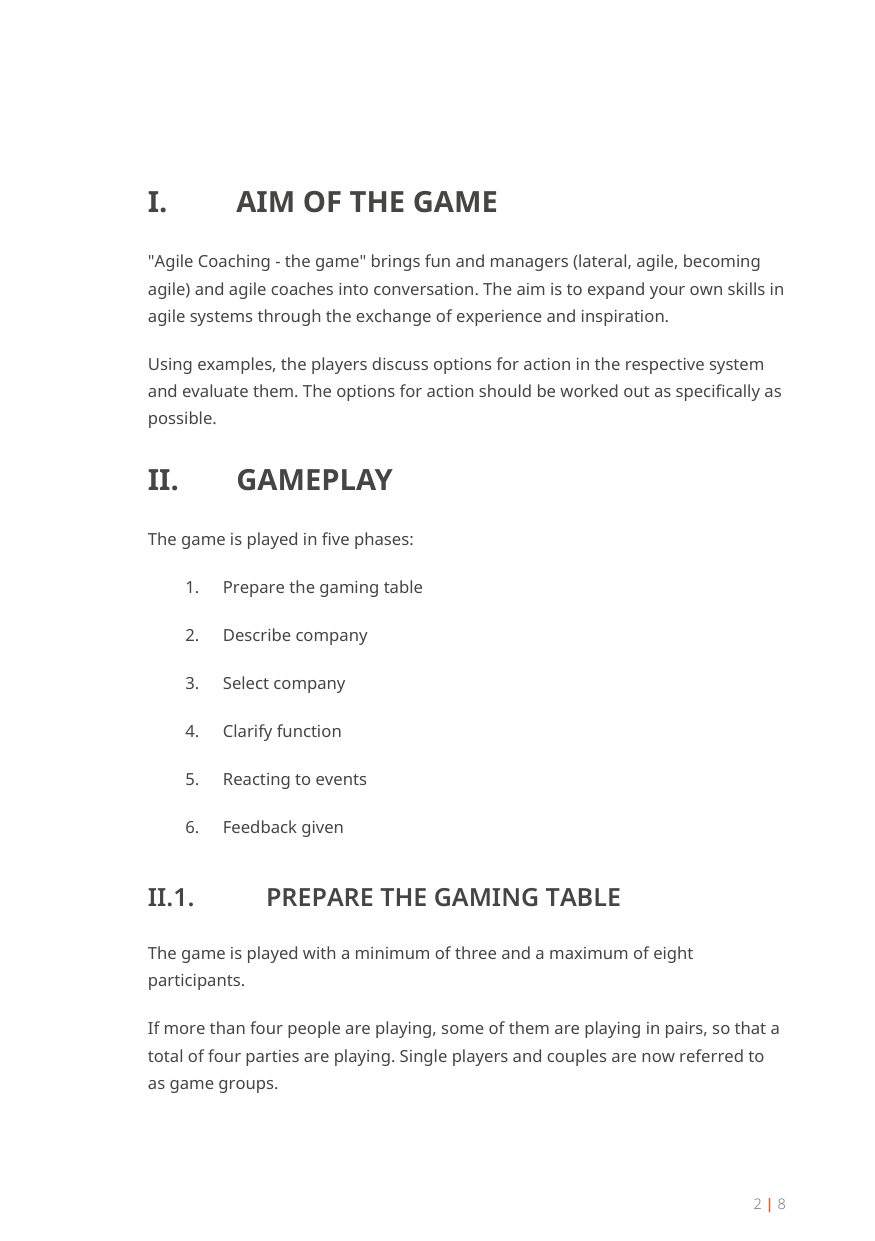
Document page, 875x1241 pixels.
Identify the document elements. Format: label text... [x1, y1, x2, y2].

list Select company [185, 671, 786, 694]
list Describe company [185, 623, 786, 646]
text The game is played with a minimum of three and a maximum of eight participants. [148, 942, 786, 992]
subtitle Aim of the game [148, 181, 786, 221]
list Clarify function [185, 719, 786, 742]
text If more than four people are playing, some of them are playing in pairs, so that a total of four parties are playing. Single players and couples are now referred to as game groups. [148, 1017, 786, 1094]
list Reacting to events [185, 767, 786, 790]
subtitle Gameplay [148, 459, 786, 498]
list Prepare the gaming table [185, 575, 786, 598]
picture [667, 0, 874, 189]
text "Agile Coaching - the game" brings fun and managers (lateral, agile, becoming agile) and agile coaches into conversation. The aim is to expand your own skills in agile systems through the exchange of experience and inspiration. [148, 250, 786, 327]
list Feedback given [185, 815, 786, 838]
subtitle Prepare the gaming table [148, 880, 786, 914]
text The game is played in five phases: [148, 527, 786, 550]
text Using examples, the players discuss options for action in the respective system and evaluate them. The options for action should be worked out as specifically as possible. [148, 352, 786, 429]
